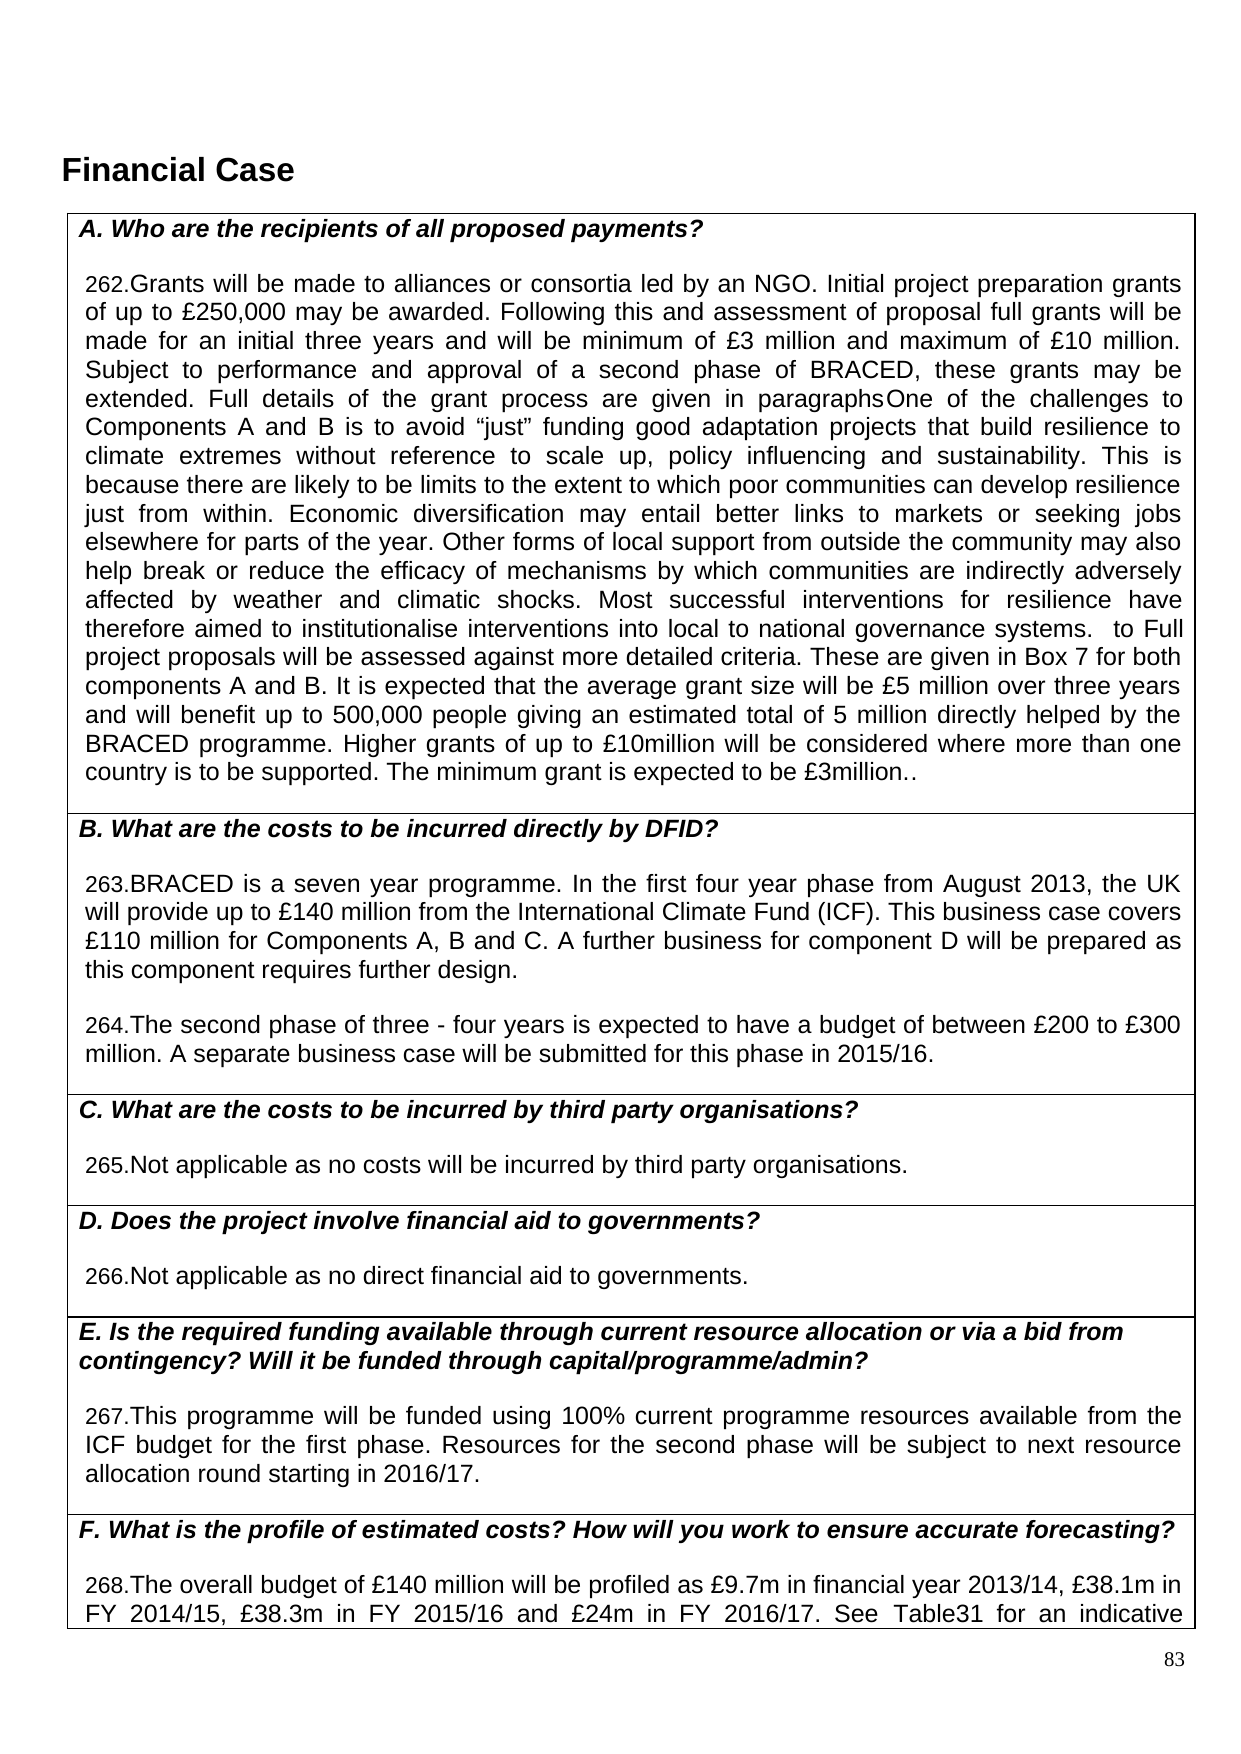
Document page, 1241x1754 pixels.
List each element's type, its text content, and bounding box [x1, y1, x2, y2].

table_cell D. Does the project involve financial aid to governments? Not applicable as no direct financial aid to governments. [68, 1206, 1194, 1316]
table_cell F. What is the profile of estimated costs? How will you work to ensure accurate forecasting? The overall budget of £140 million will be profiled as £9.7m in financial year 2013/14, £38.1m in FY 2014/15, £38.3m in FY 2015/16 and £24m in FY 2016/17. See Table 31 for an indicative [68, 1515, 1194, 1627]
table_cell E. Is the required funding available through current resource allocation or via a bid from contingency? Will it be funded through capital/programme/admin? This programme will be funded using 100% current programme resources available from the ICF budget for the first phase. Resources for the second phase will be subject to next resource allocation round starting in 2016/17. [68, 1318, 1194, 1514]
table_header A. Who are the recipients of all proposed payments? Grants will be made to alliances or consortia led by an NGO. Initial project preparation grants of up to £250,000 may be awarded. Following this and assessment of proposal full grants will be made for an initial three years and will be minimum of £3 million and maximum of £10 million. Subject to performance and approval of a second phase of BRACED, these grants may be extended. Full details of the grant process are given in paragraphs110 to 116. [68, 214, 1194, 812]
subtitle Financial Case [61, 150, 1090, 188]
table_cell B. What are the costs to be incurred directly by DFID? BRACED is a seven year programme. In the first four year phase from August 2013, the UK will provide up to £140 million from the International Climate Fund (ICF). This business case covers £110 million for Components A, B and C. A further business for component D will be prepared as this component requires further design. The second phase of three - four years is expected to have a budget of between £200 to £300 million. A separate business case will be submitted for this phase in 2015/16. [68, 814, 1194, 1094]
table_cell C. What are the costs to be incurred by third party organisations? Not applicable as no costs will be incurred by third party organisations. [68, 1095, 1194, 1205]
